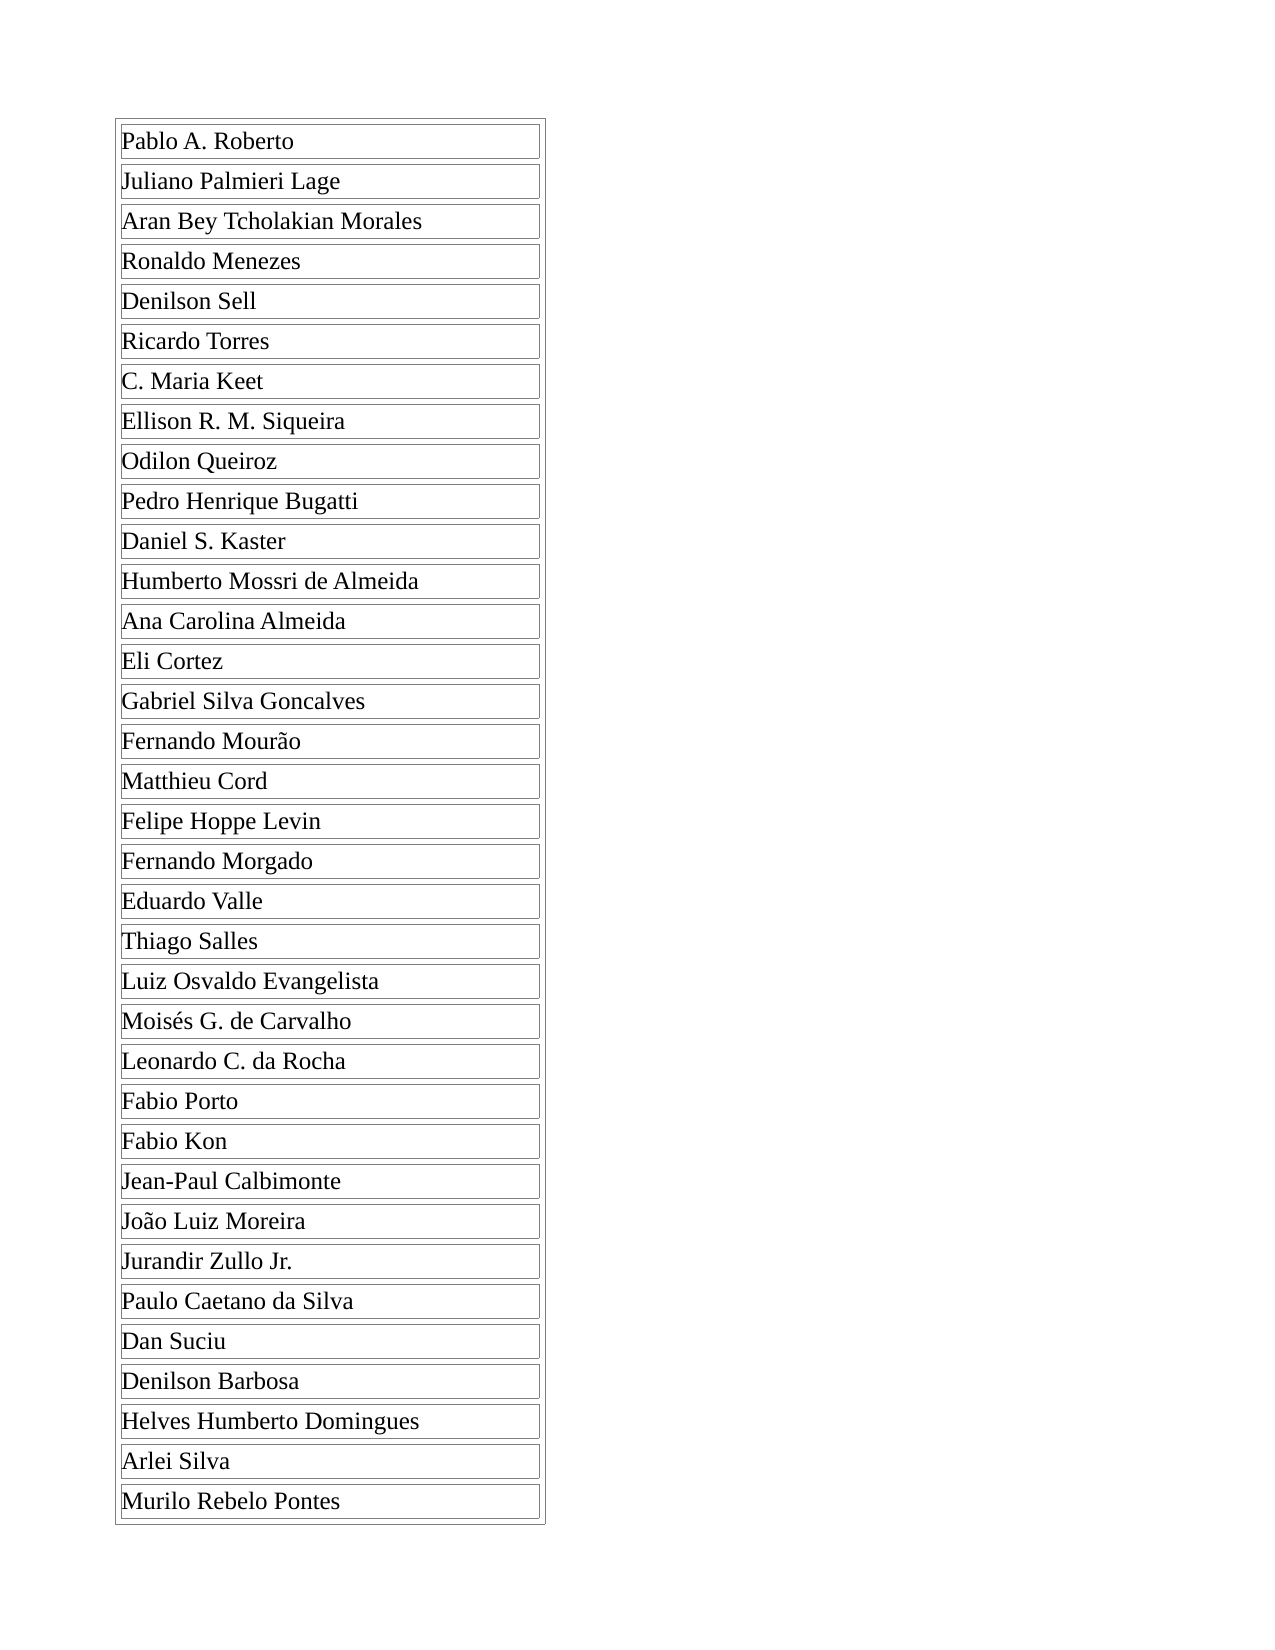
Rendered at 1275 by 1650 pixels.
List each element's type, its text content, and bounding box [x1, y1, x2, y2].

table_cell Eli Cortez [118, 638, 542, 678]
table_cell Ellison R. M. Siqueira [118, 398, 542, 438]
table_cell Humberto Mossri de Almeida [118, 558, 542, 598]
table_cell Fernando Morgado [118, 838, 542, 878]
table_cell Jean-Paul Calbimonte [118, 1158, 542, 1198]
table_cell Denilson Barbosa [118, 1358, 542, 1398]
table_cell Jurandir Zullo Jr. [118, 1238, 542, 1278]
table_cell João Luiz Moreira [118, 1198, 542, 1238]
table_cell Moisés G. de Carvalho [118, 998, 542, 1038]
table_cell Matthieu Cord [118, 758, 542, 798]
table_cell Ronaldo Menezes [118, 238, 542, 278]
table_cell Thiago Salles [118, 918, 542, 958]
table_cell Odilon Queiroz [118, 438, 542, 478]
table_cell Fabio Porto [118, 1078, 542, 1118]
table_cell Denilson Sell [118, 278, 542, 318]
table_cell Luiz Osvaldo Evangelista [118, 958, 542, 998]
table_cell Felipe Hoppe Levin [118, 798, 542, 838]
table_cell Pedro Henrique Bugatti [118, 478, 542, 518]
table_cell Paulo Caetano da Silva [118, 1278, 542, 1318]
table_cell Ana Carolina Almeida [118, 598, 542, 638]
table_cell C. Maria Keet [118, 358, 542, 398]
table_cell Helves Humberto Domingues [118, 1398, 542, 1438]
table_cell Daniel S. Kaster [118, 518, 542, 558]
table_cell Murilo Rebelo Pontes [118, 1478, 542, 1518]
table_cell Leonardo C. da Rocha [118, 1038, 542, 1078]
table_cell Fernando Mourão [118, 718, 542, 758]
table_cell Pablo A. Roberto [118, 119, 542, 158]
table_cell Gabriel Silva Goncalves [118, 678, 542, 718]
table_cell Eduardo Valle [118, 878, 542, 918]
table_cell Fabio Kon [118, 1118, 542, 1158]
table_cell Dan Suciu [118, 1318, 542, 1358]
table_cell Arlei Silva [118, 1438, 542, 1478]
table_cell Aran Bey Tcholakian Morales [118, 198, 542, 238]
table_cell Ricardo Torres [118, 318, 542, 358]
table_cell Juliano Palmieri Lage [118, 158, 542, 198]
